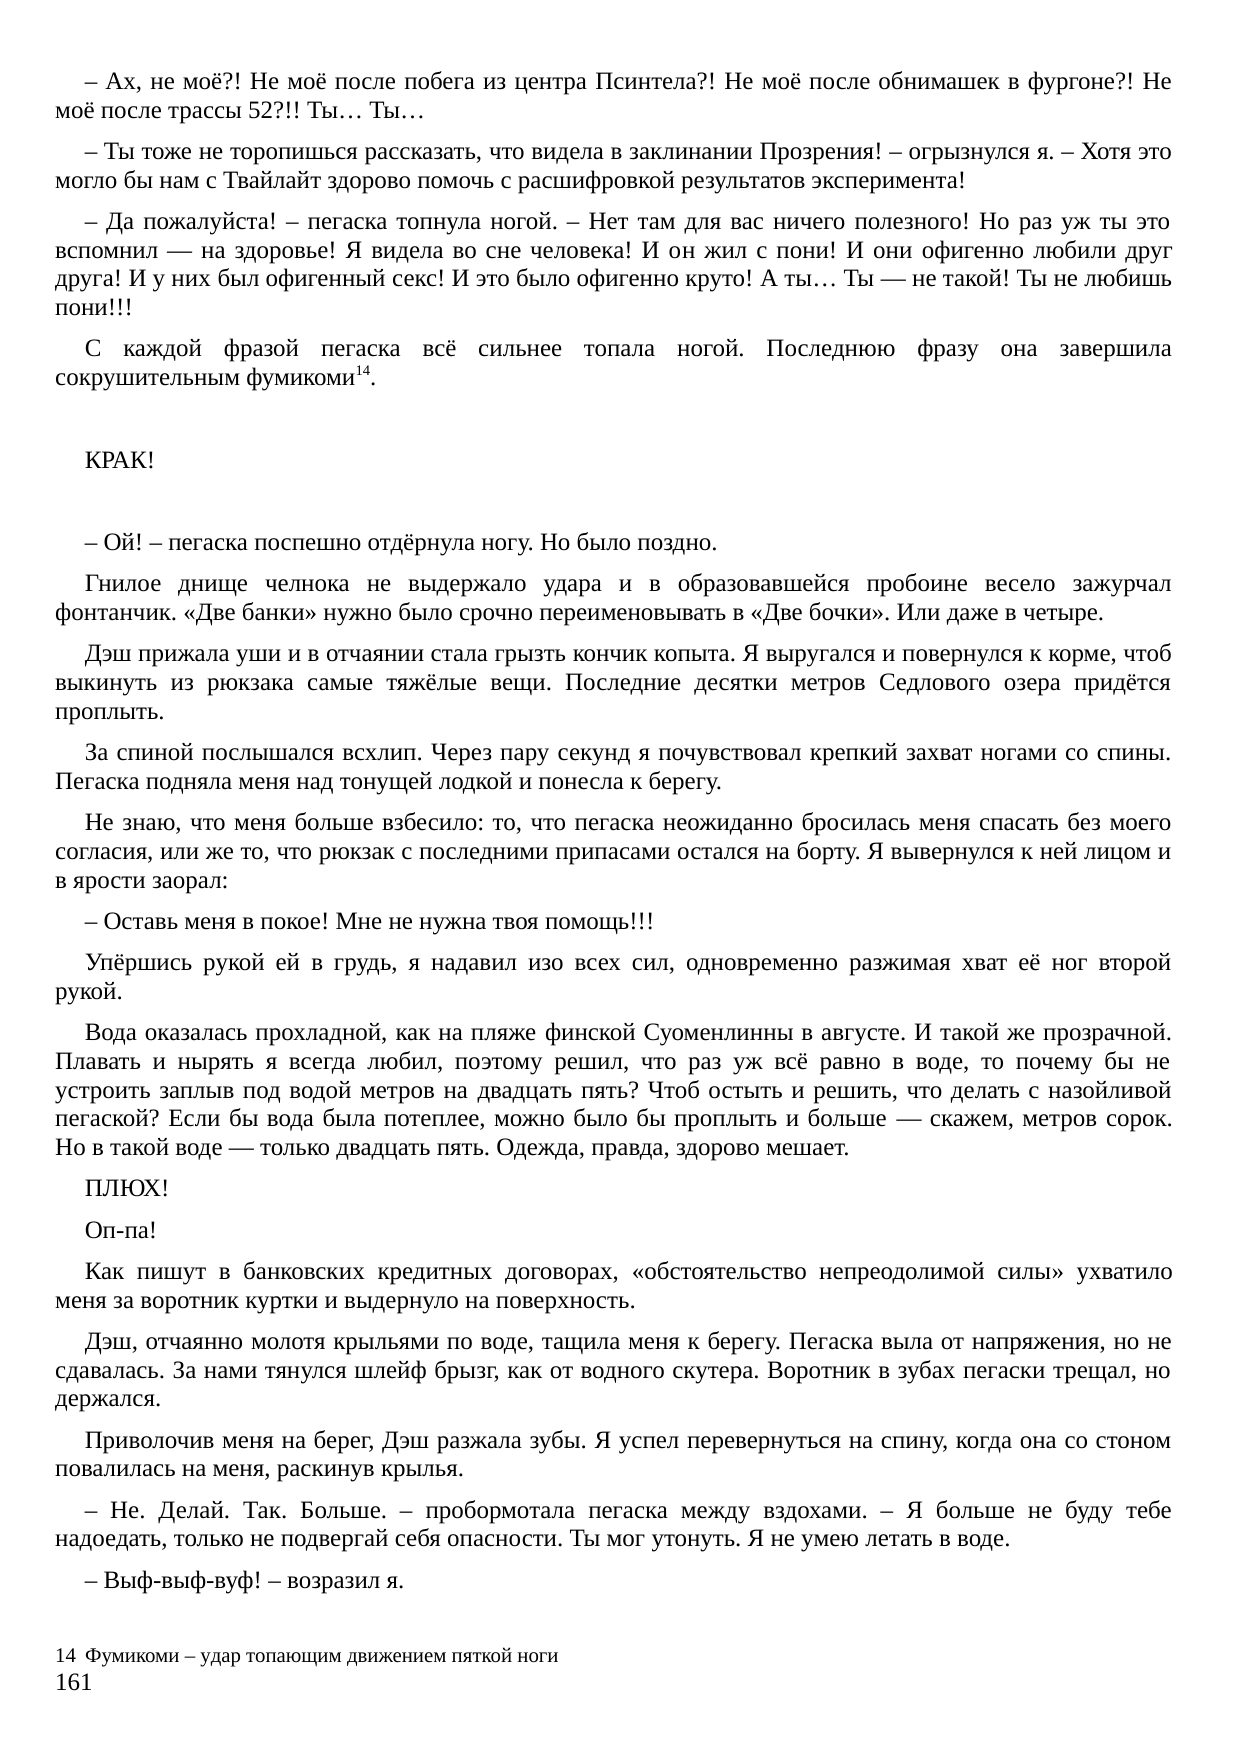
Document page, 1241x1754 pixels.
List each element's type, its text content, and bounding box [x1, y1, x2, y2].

text – Выф-выф-вуф! – возразил я. [55, 1565, 1173, 1593]
text Вода оказалась прохладной, как на пляже финской Суоменлинны в августе. И такой же прозрачной. Плавать и нырять я всегда любил, поэтому решил, что раз уж всё равно в воде, то почему бы не устроить заплыв под водой метров на двадцать пять? Чтоб остыть и решить, что делать с назойливой пегаской? Если бы вода была потеплее, можно было бы проплыть и больше — скажем, метров сорок. Но в такой воде — только двадцать пять. Одежда, правда, здорово мешает. [55, 1017, 1173, 1161]
text – Ах, не моё?! Не моё после побега из центра Псинтела?! Не моё после обнимашек в фургоне?! Не моё после трассы 52?!! Ты… Ты… [55, 66, 1173, 123]
text Как пишут в банковских кредитных договорах, «обстоятельство непреодолимой силы» ухватило меня за воротник куртки и выдернуло на поверхность. [55, 1256, 1173, 1313]
text Приволочив меня на берег, Дэш разжала зубы. Я успел перевернуться на спину, когда она со стоном повалилась на меня, раскинув крылья. [55, 1425, 1173, 1482]
text ПЛЮХ! [55, 1173, 1173, 1202]
text КРАК! [55, 445, 1173, 473]
text – Ой! – пегаска поспешно отдёрнула ногу. Но было поздно. [55, 527, 1173, 556]
text Фумикоми – удар топающим движением пяткой ноги [55, 1642, 1173, 1667]
text За спиной послышался всхлип. Через пару секунд я почувствовал крепкий захват ногами со спины. Пегаска подняла меня над тонущей лодкой и понесла к берегу. [55, 737, 1173, 795]
text Оп-па! [55, 1215, 1173, 1243]
text – Оставь меня в покое! Мне не нужна твоя помощь!!! [55, 906, 1173, 935]
text – Не. Делай. Так. Больше. – пробормотала пегаска между вздохами. – Я больше не буду тебе надоедать, только не подвергай себя опасности. Ты мог утонуть. Я не умею летать в воде. [55, 1495, 1173, 1552]
text Дэш прижала уши и в отчаянии стала грызть кончик копыта. Я выругался и повернулся к корме, чтоб выкинуть из рюкзака самые тяжёлые вещи. Последние десятки метров Седлового озера придётся проплыть. [55, 638, 1173, 725]
text Упёршись рукой ей в грудь, я надавил изо всех сил, одновременно разжимая хват её ног второй рукой. [55, 947, 1173, 1005]
text Гнилое днище челнока не выдержало удара и в образовавшейся пробоине весело зажурчал фонтанчик. «Две банки» нужно было срочно переименовывать в «Две бочки». Или даже в четыре. [55, 568, 1173, 626]
text Не знаю, что меня больше взбесило: то, что пегаска неожиданно бросилась меня спасать без моего согласия, или же то, что рюкзак с последними припасами остался на борту. Я вывернулся к ней лицом и в ярости заорал: [55, 807, 1173, 893]
text Дэш, отчаянно молотя крыльями по воде, тащила меня к берегу. Пегаска выла от напряжения, но не сдавалась. За нами тянулся шлейф брызг, как от водного скутера. Воротник в зубах пегаски трещал, но держался. [55, 1326, 1173, 1412]
text С каждой фразой пегаска всё сильнее топала ногой. Последнюю фразу она завершила сокрушительным фумикоми. [55, 333, 1173, 391]
text – Да пожалуйста! – пегаска топнула ногой. – Нет там для вас ничего полезного! Но раз уж ты это вспомнил — на здоровье! Я видела во сне человека! И он жил с пони! И они офигенно любили друг друга! И у них был офигенный секс! И это было офигенно круто! А ты… Ты — не такой! Ты не любишь пони!!! [55, 206, 1173, 321]
text – Ты тоже не торопишься рассказать, что видела в заклинании Прозрения! – огрызнулся я. – Хотя это могло бы нам с Твайлайт здорово помочь с расшифровкой результатов эксперимента! [55, 136, 1173, 193]
